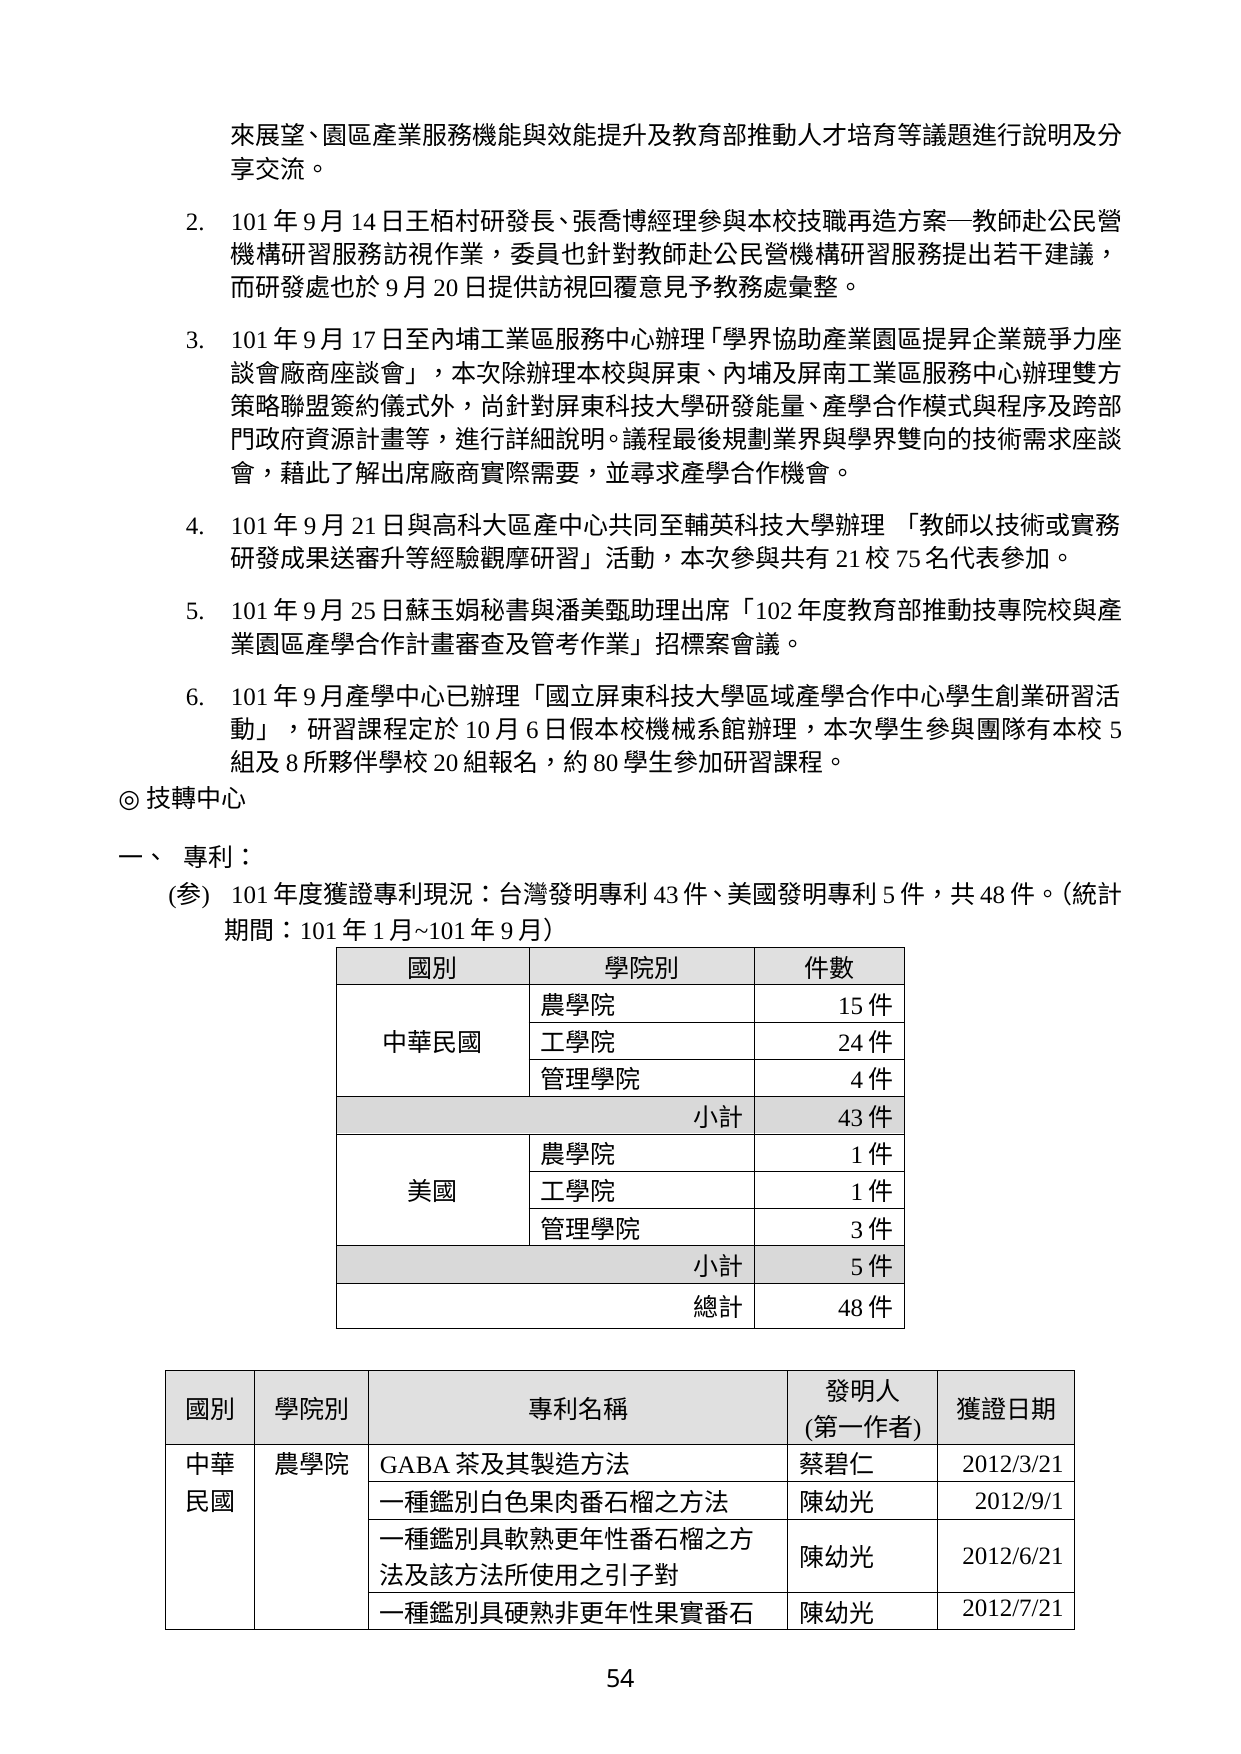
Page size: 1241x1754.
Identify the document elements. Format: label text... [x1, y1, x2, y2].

table_cell 陳幼光 [788, 1593, 937, 1629]
table_header 獲證日期 [938, 1371, 1074, 1444]
list 101年9月17日至內埔工業區服務中心辦理「學界協助產業園區提昇企業競爭力座談會廠商座談會」，本次除辦理本校與屏東、內埔及屏南工業區服務中心辦理雙方策略聯盟簽約儀式外，尚針對屏東科技大學研發能量、產學合作模式與程序及跨部門政府資源計畫等，進行詳細說明。議程最後規劃業界與學界雙向的技術需求座談會，藉此了解出席廠商實際需要，並尋求產學合作機會。 [186, 322, 1122, 489]
table_cell 3件 [755, 1209, 904, 1245]
list 101年度獲證專利現況：台灣發明專利43件、美國發明專利5件，共48件。（統計期間：101年1月~101年9月） [168, 874, 1122, 947]
table_cell 小計 [337, 1097, 754, 1133]
table_cell 一種鑑別白色果肉番石榴之方法 [369, 1482, 787, 1518]
table_cell 2012/6/21 [938, 1520, 1074, 1592]
list 專利： [118, 833, 1122, 874]
table_cell 陳幼光 [788, 1520, 937, 1592]
table_cell 美國 [337, 1135, 529, 1245]
table_header 學院別 [530, 948, 754, 984]
text ◎ 技轉中心 [118, 778, 1127, 815]
table_header 件數 [755, 948, 904, 984]
table_cell 管理學院 [530, 1060, 754, 1096]
table_cell 農學院 [530, 1135, 754, 1171]
table_cell 1件 [755, 1135, 904, 1171]
table_cell 4件 [755, 1060, 904, 1096]
table_header 國別 [337, 948, 529, 984]
table_cell 農學院 [530, 985, 754, 1022]
table_cell 15件 [755, 985, 904, 1022]
table_cell 2012/9/1 [938, 1482, 1074, 1518]
table_cell 2012/3/21 [938, 1445, 1074, 1481]
table_cell 蔡碧仁 [788, 1445, 937, 1481]
table_cell 陳幼光 [788, 1482, 937, 1518]
table_cell 管理學院 [530, 1209, 754, 1245]
table_cell 總計 [337, 1284, 754, 1328]
list 101年9月21日與高科大區產中心共同至輔英科技大學辦理 「教師以技術或實務研發成果送審升等經驗觀摩研習」活動，本次參與共有21校75名代表參加。 [186, 508, 1122, 574]
table_cell 工學院 [530, 1023, 754, 1059]
table_cell 2012/7/21 [938, 1593, 1074, 1629]
table_cell 43件 [755, 1097, 904, 1133]
table_cell 5件 [755, 1246, 904, 1283]
table_cell 48件 [755, 1284, 904, 1328]
table_cell 一種鑑別具軟熟更年性番石榴之方法及該方法所使用之引子對 [369, 1520, 787, 1592]
list 101年9月25日蘇玉娟秘書與潘美甄助理出席「102年度教育部推動技專院校與產業園區產學合作計畫審查及管考作業」招標案會議。 [186, 593, 1122, 660]
table_cell 小計 [337, 1246, 754, 1283]
table_header 發明人 (第一作者) [788, 1371, 937, 1444]
table_cell 1件 [755, 1172, 904, 1208]
list 101年9月產學中心已辦理「國立屏東科技大學區域產學合作中心學生創業研習活動」，研習課程定於10月6日假本校機械系館辦理，本次學生參與團隊有本校5組及8所夥伴學校20組報名，約80學生參加研習課程。 [186, 678, 1122, 778]
table_cell 24件 [755, 1023, 904, 1059]
table_header 專利名稱 [369, 1371, 787, 1444]
list 來展望、園區產業服務機能與效能提升及教育部推動人才培育等議題進行說明及分享交流。 [186, 118, 1122, 185]
table_cell 農學院 [255, 1445, 368, 1629]
table_cell 一種鑑別具硬熟非更年性果實番石 [369, 1593, 787, 1629]
table_cell GABA茶及其製造方法 [369, 1445, 787, 1481]
list 101年9月14日王栢村研發長、張喬博經理參與本校技職再造方案─教師赴公民營機構研習服務訪視作業，委員也針對教師赴公民營機構研習服務提出若干建議，而研發處也於9月20日提供訪視回覆意見予教務處彙整。 [186, 203, 1122, 303]
table_cell 工學院 [530, 1172, 754, 1208]
table_header 學院別 [255, 1371, 368, 1444]
table_cell 中華民國 [337, 985, 529, 1096]
table_cell 中華民國 [166, 1445, 254, 1629]
table_header 國別 [166, 1371, 254, 1444]
